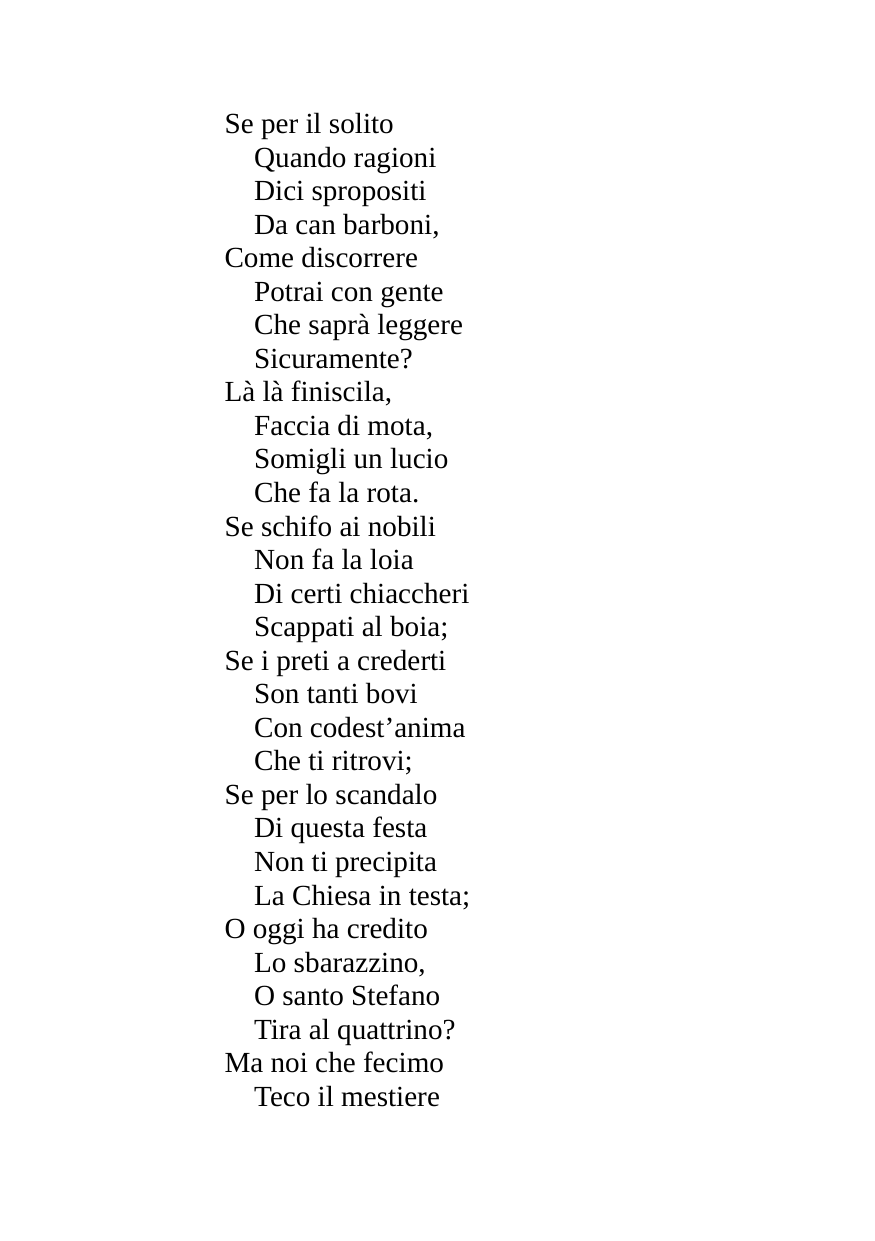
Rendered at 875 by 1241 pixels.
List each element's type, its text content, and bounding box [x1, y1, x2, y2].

text Se per lo scandalo Di questa festa Non ti precipita La Chiesa in testa; [224, 777, 768, 911]
text Ma noi che fecimo Teco il mestiere [224, 1045, 768, 1112]
text Se per il solito Quando ragioni Dici spropositi Da can barboni, [224, 106, 768, 240]
text Se schifo ai nobili Non fa la loia Di certi chiaccheri Scappati al boia; [224, 509, 768, 643]
text Se i preti a crederti Son tanti bovi Con codest’anima Che ti ritrovi; [224, 643, 768, 777]
text Là là finiscila, Faccia di mota, Somigli un lucio Che fa la rota. [224, 374, 768, 509]
text O oggi ha credito Lo sbarazzino, O santo Stefano Tira al quattrino? [224, 911, 768, 1045]
text Come discorrere Potrai con gente Che saprà leggere Sicuramente? [224, 240, 768, 374]
